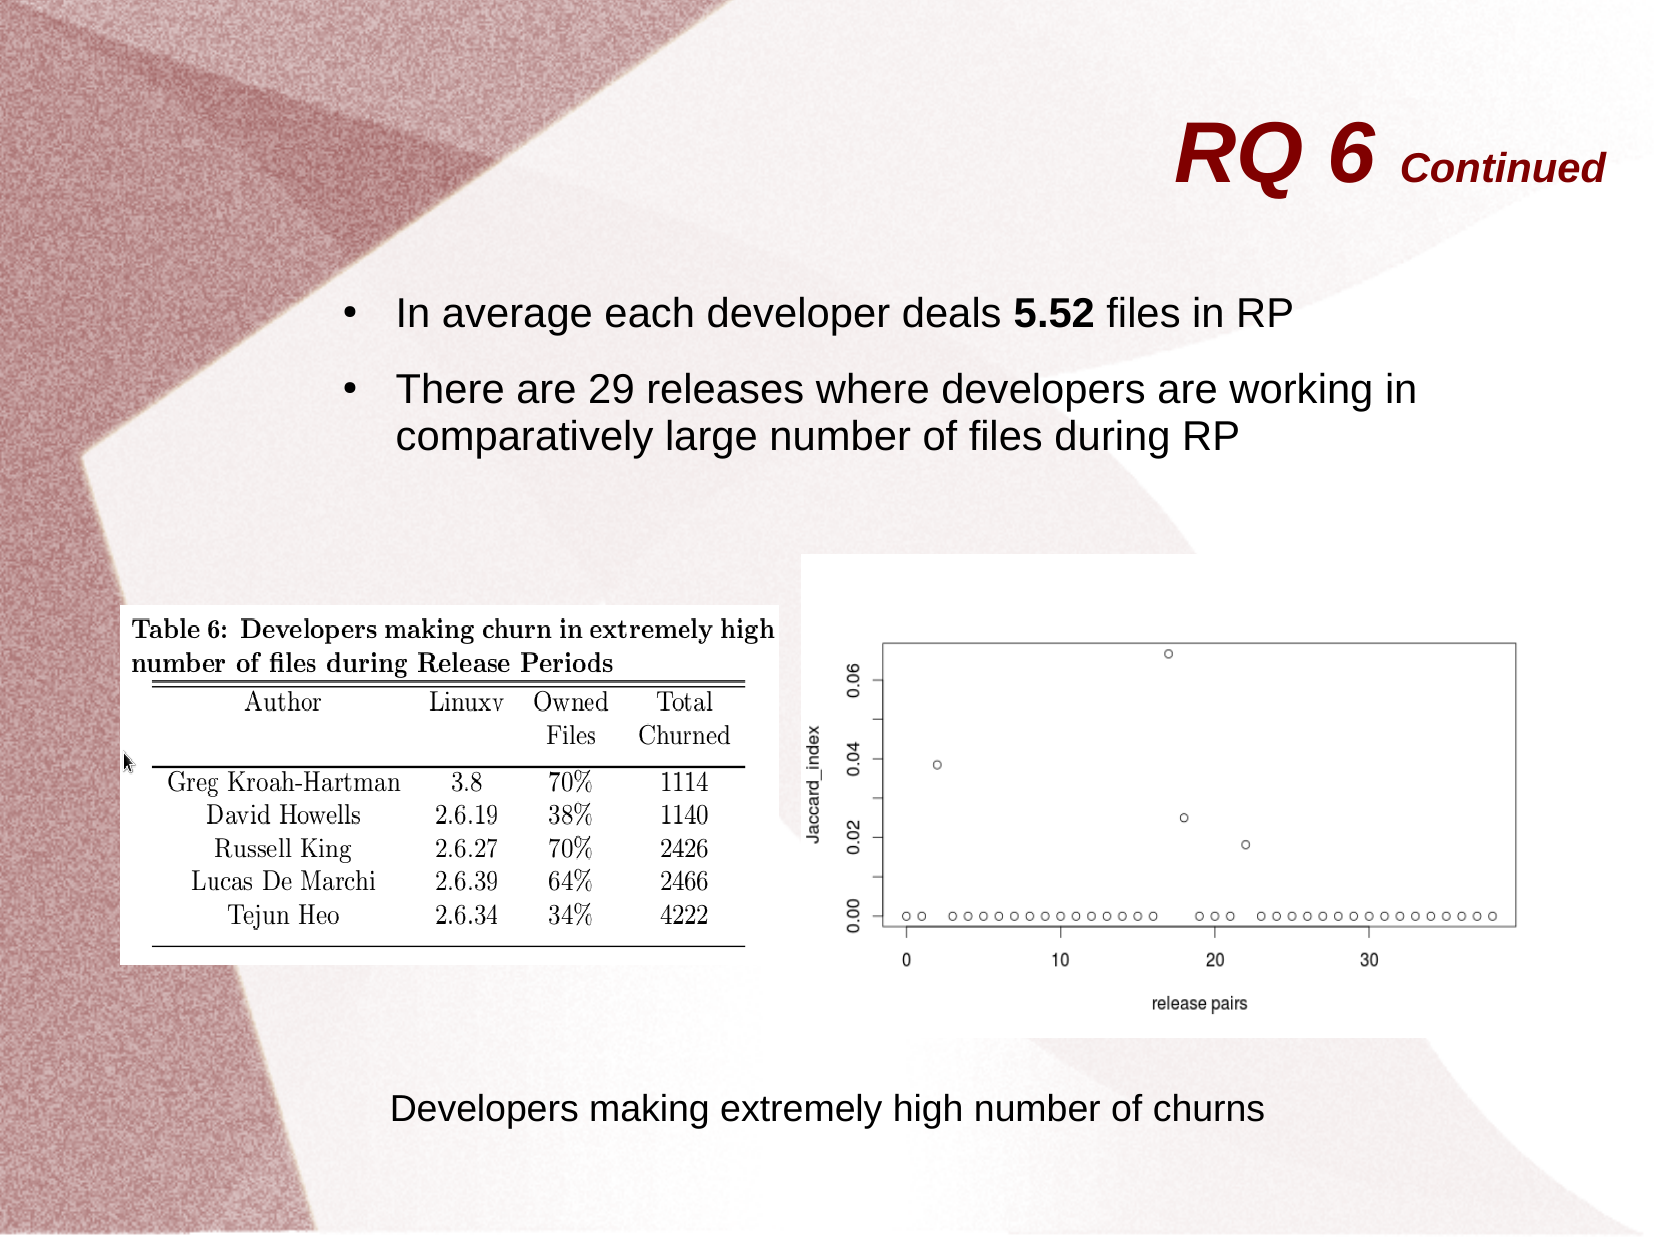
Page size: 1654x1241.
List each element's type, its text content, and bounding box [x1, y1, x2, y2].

picture [0, 0, 1654, 1241]
text_box Developers making extremely high number of churns [375, 1080, 1351, 1137]
list In average each developer deals 5.52 files in RP There are 29 releases where developers are working in comparatively large number of files during RP [324, 290, 1601, 1010]
title RQ 6 Continued [596, 49, 1607, 257]
